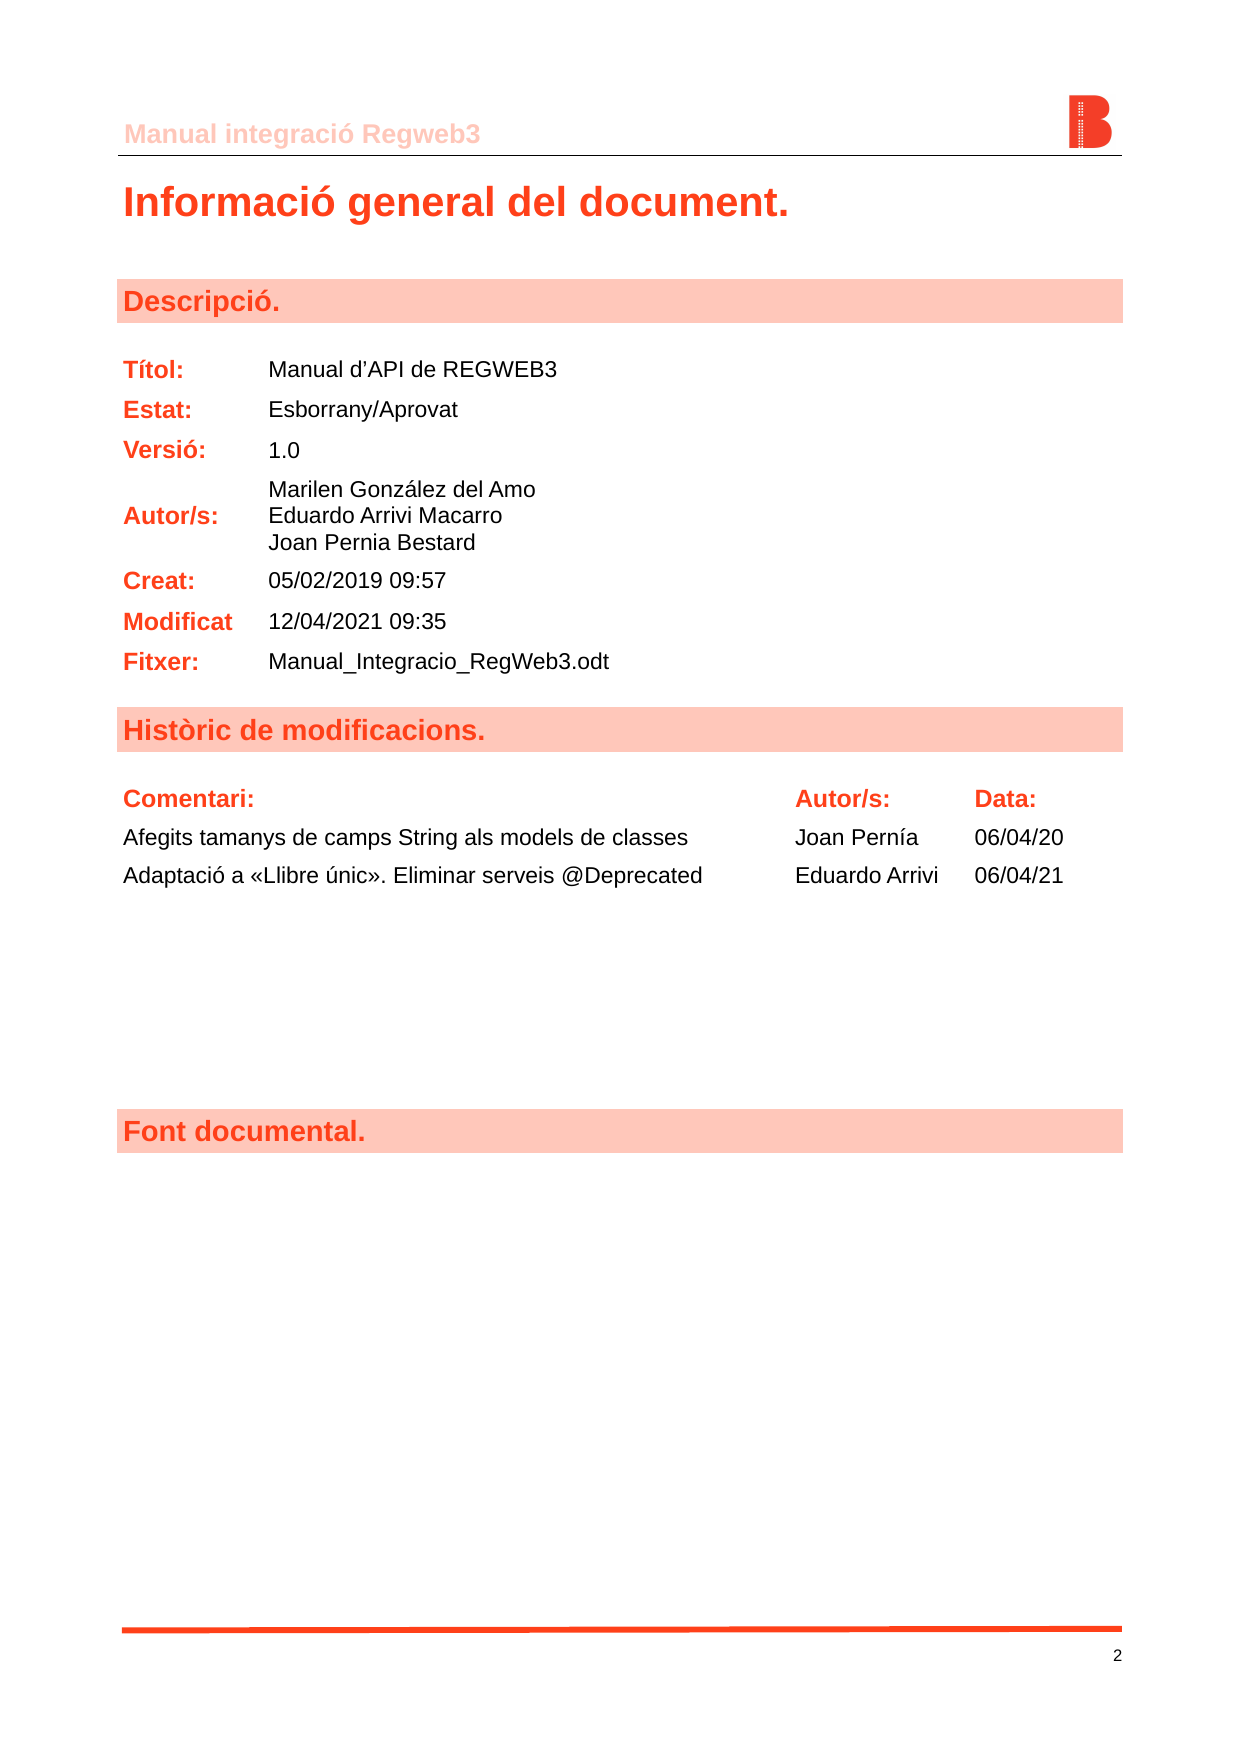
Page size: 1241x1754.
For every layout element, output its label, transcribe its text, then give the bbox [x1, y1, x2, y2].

table_cell [117, 1257, 1123, 1295]
table_cell 05/02/2019 09:57 [262, 561, 1123, 601]
table_cell [789, 1007, 969, 1045]
table_cell Autor/s: [117, 470, 262, 561]
table_cell [117, 931, 789, 969]
table_cell [969, 894, 1123, 931]
table_cell Títol: [117, 349, 262, 389]
table_cell [789, 969, 969, 1007]
table_cell [117, 1295, 1123, 1333]
table_cell [117, 324, 1123, 349]
table_cell 06/04/21 [969, 856, 1123, 894]
table_cell Marilen González del Amo Eduardo Arrivi Macarro Joan Pernia Bestard [262, 470, 1123, 561]
table_cell Descripció. [117, 279, 1123, 323]
table_cell [969, 1007, 1123, 1045]
picture [1063, 94, 1117, 150]
table_cell Comentari: [117, 778, 789, 818]
table_cell [117, 894, 789, 931]
table_cell [969, 931, 1123, 969]
table_cell [969, 1045, 1123, 1083]
table_cell [117, 1045, 789, 1083]
table_cell Autor/s: [789, 778, 969, 818]
table_cell 1.0 [262, 430, 1123, 470]
table_cell [117, 681, 1123, 707]
table_cell [117, 1179, 1123, 1217]
table_cell Manual d’API de REGWEB3 [262, 349, 1123, 389]
table_cell Font documental. [117, 1109, 1123, 1153]
table_cell Històric de modificacions. [117, 707, 1123, 752]
table_cell Estat: [117, 390, 262, 430]
table_cell [789, 1045, 969, 1083]
table_cell Joan Pernía [789, 818, 969, 856]
table_cell [117, 1217, 1123, 1257]
table_cell Afegits tamanys de camps String als models de classes [117, 818, 789, 856]
table_cell 12/04/2021 09:35 [262, 601, 1123, 641]
table_header Informació general del document. [117, 171, 1123, 278]
table_cell Modificat [117, 601, 262, 641]
table_cell Eduardo Arrivi [789, 856, 969, 894]
table_cell Fitxer: [117, 641, 262, 681]
table_cell [117, 752, 1123, 778]
table_cell Adaptació a «Llibre únic». Eliminar serveis @Deprecated [117, 856, 789, 894]
table_cell Data: [969, 778, 1123, 818]
table_cell [789, 894, 969, 931]
table_cell [789, 931, 969, 969]
table_cell 06/04/20 [969, 818, 1123, 856]
table_cell [969, 969, 1123, 1007]
table_cell [117, 1154, 1123, 1179]
table_cell Esborrany/Aprovat [262, 390, 1123, 430]
table_cell Creat: [117, 561, 262, 601]
table_cell Manual_Integracio_RegWeb3.odt [262, 641, 1123, 681]
table_cell [117, 969, 789, 1007]
table_cell Versió: [117, 430, 262, 470]
table_cell [117, 1083, 1123, 1108]
table_cell [117, 1007, 789, 1045]
